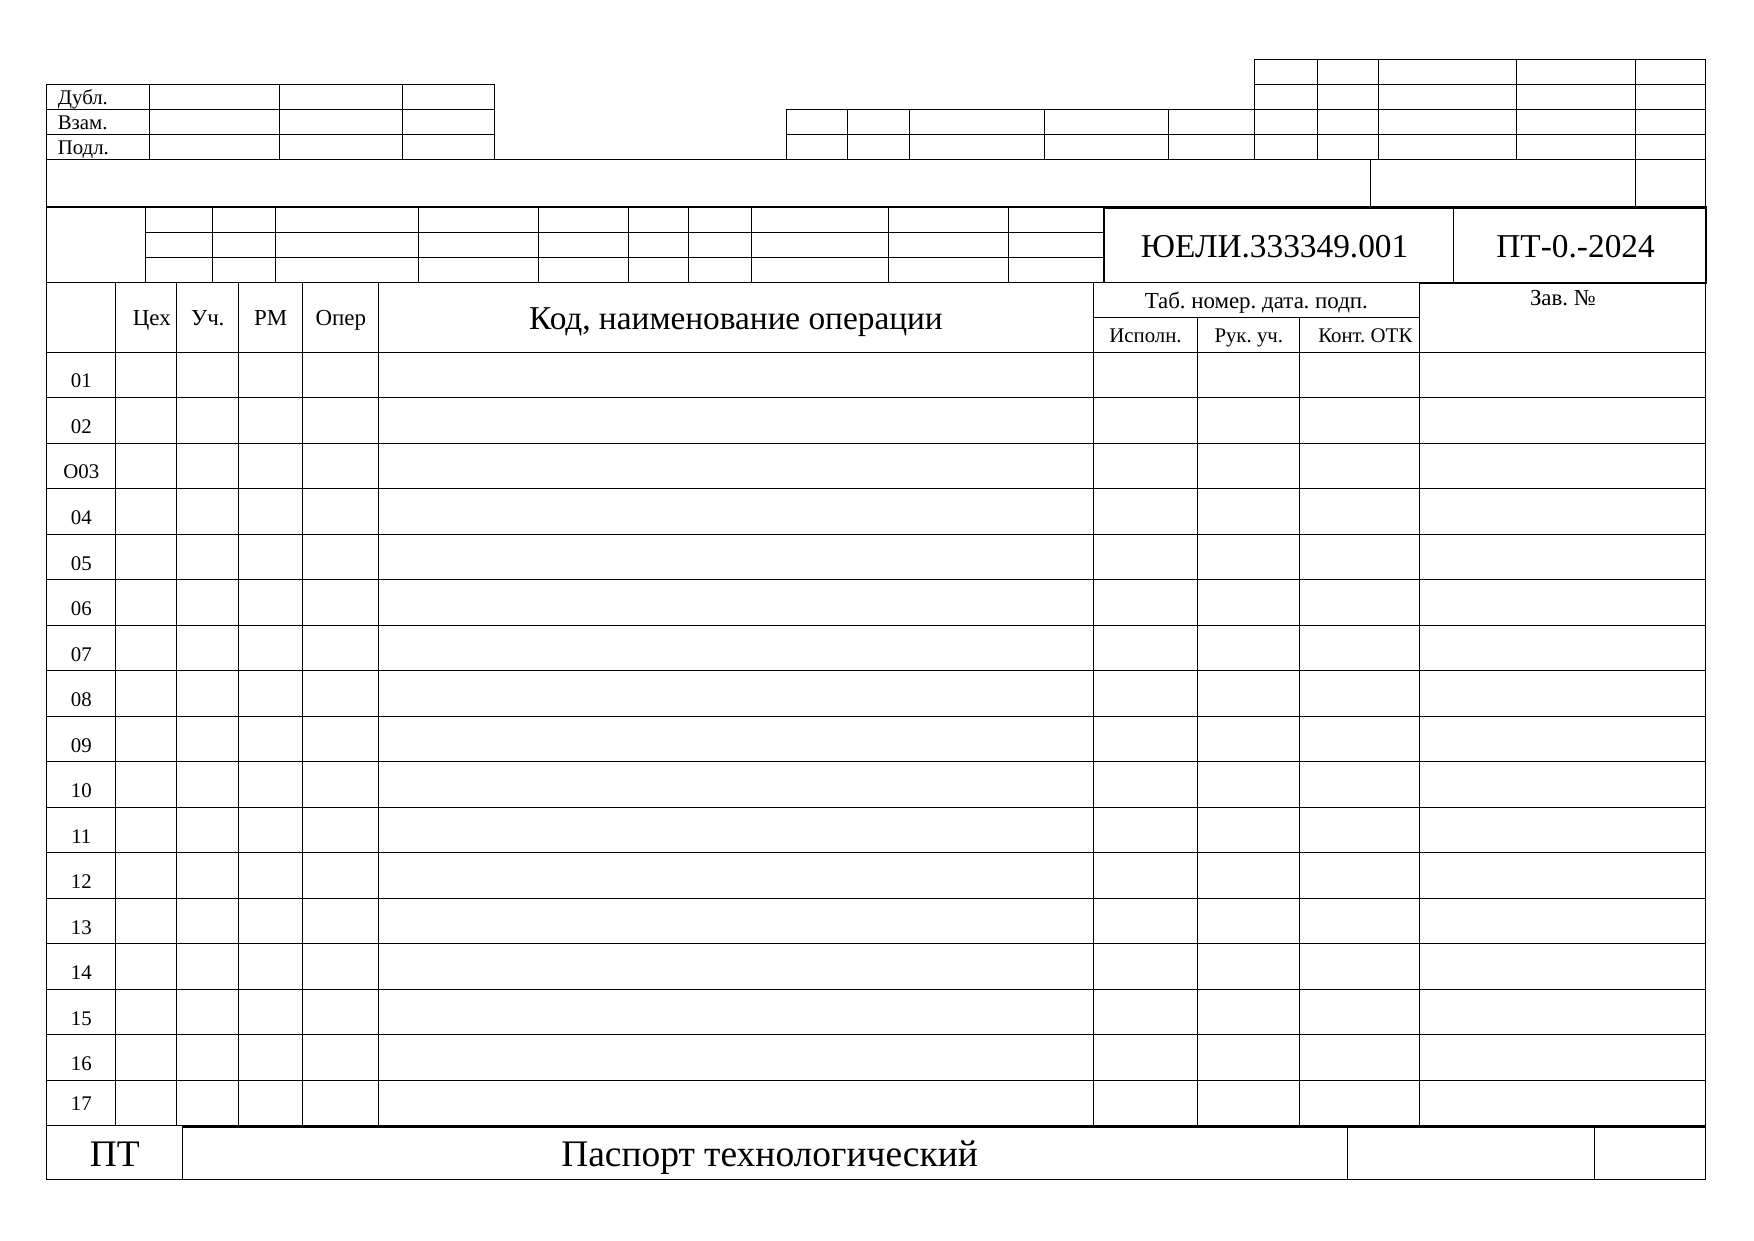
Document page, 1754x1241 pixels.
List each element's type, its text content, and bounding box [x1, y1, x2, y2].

table_cell [116, 990, 176, 1034]
table_cell [177, 808, 238, 852]
table_cell [1420, 353, 1705, 397]
table_cell [116, 626, 176, 670]
table_header [213, 59, 238, 84]
table_header [786, 59, 847, 84]
table_cell [47, 160, 1370, 206]
table_cell 15 [47, 990, 115, 1034]
table_cell 04 [47, 489, 115, 534]
table_cell 07 [47, 626, 115, 670]
table_cell Взам. [47, 110, 149, 134]
table_cell [239, 671, 302, 716]
table_cell [495, 109, 786, 134]
table_cell [1094, 853, 1197, 898]
table_header [494, 59, 539, 84]
table_cell 17 [47, 1081, 115, 1125]
table_cell 16 [47, 1035, 115, 1080]
table_cell 13 [47, 899, 115, 943]
table_cell [403, 110, 494, 134]
table_cell [116, 944, 176, 989]
table_cell [752, 233, 888, 257]
table_cell [239, 990, 302, 1034]
table_cell [1379, 110, 1516, 134]
table_cell [1636, 135, 1705, 159]
table_cell [539, 233, 628, 257]
table_cell [889, 258, 1008, 282]
table_cell [1300, 944, 1419, 989]
table_header [239, 59, 275, 84]
table_header [46, 59, 115, 84]
table_cell [239, 489, 302, 534]
table_cell [1198, 762, 1299, 807]
table_cell [116, 535, 176, 579]
table_cell [1009, 233, 1103, 257]
table_cell [116, 353, 176, 397]
table_cell [379, 580, 1093, 625]
table_cell [239, 398, 302, 443]
table_header [275, 59, 279, 84]
table_cell [1094, 990, 1197, 1034]
table_header [889, 59, 909, 84]
table_cell 02 [47, 398, 115, 443]
table_cell [1094, 444, 1197, 488]
table_cell [303, 398, 378, 443]
table_cell [177, 580, 238, 625]
table_cell Таб. номер. дата. подп. [1094, 283, 1419, 317]
table_cell [150, 85, 279, 109]
table_cell Уч. [177, 283, 238, 352]
table_cell [1318, 110, 1378, 134]
table_header [176, 59, 183, 84]
table_cell 06 [47, 580, 115, 625]
table_cell [239, 353, 302, 397]
table_cell [379, 489, 1093, 534]
table_cell [1420, 899, 1705, 943]
table_cell [629, 233, 688, 257]
table_cell [1300, 489, 1419, 534]
table_header [1169, 59, 1197, 84]
table_cell [177, 535, 238, 579]
table_cell [177, 944, 238, 989]
table_cell [213, 233, 275, 257]
table_cell [379, 1081, 1093, 1125]
table_cell [1198, 899, 1299, 943]
table_cell Дубл. [47, 85, 149, 109]
table_cell [1595, 1128, 1705, 1178]
table_cell [740, 84, 1254, 109]
table_cell [1300, 853, 1419, 898]
table_cell [146, 258, 212, 282]
table_cell [116, 580, 176, 625]
table_cell Подл. [47, 135, 149, 159]
table_cell [1094, 489, 1197, 534]
table_cell [303, 626, 378, 670]
table_header [115, 59, 145, 84]
table_cell [379, 762, 1093, 807]
table_cell [379, 808, 1093, 852]
table_cell [419, 208, 538, 232]
table_cell [1009, 208, 1103, 232]
table_cell [1094, 1035, 1197, 1080]
table_cell [689, 258, 751, 282]
table_cell [239, 762, 302, 807]
table_header [689, 59, 740, 84]
table_cell [116, 762, 176, 807]
table_header [145, 59, 149, 84]
table_cell [239, 899, 302, 943]
table_cell [1198, 535, 1299, 579]
table_cell [177, 1081, 238, 1125]
table_cell [239, 853, 302, 898]
table_cell [239, 444, 302, 488]
table_cell [1420, 944, 1705, 989]
table_cell [280, 85, 402, 109]
table_cell [276, 258, 418, 282]
table_cell [239, 580, 302, 625]
table_cell [1420, 535, 1705, 579]
table_cell [1420, 808, 1705, 852]
table_header [302, 59, 379, 84]
table_header [1198, 59, 1254, 84]
table_cell [303, 671, 378, 716]
table_cell [1420, 717, 1705, 761]
table_cell [1198, 717, 1299, 761]
table_cell [1420, 762, 1705, 807]
table_header [1255, 60, 1317, 84]
table_cell [276, 233, 418, 257]
table_cell [303, 808, 378, 852]
table_cell [213, 258, 275, 282]
table_cell [1045, 135, 1168, 159]
table_cell [403, 85, 494, 109]
table_cell [1169, 135, 1254, 159]
table_cell [1420, 990, 1705, 1034]
table_cell [1094, 808, 1197, 852]
table_cell [146, 208, 212, 232]
table_cell [239, 1081, 302, 1125]
table_cell [1420, 626, 1705, 670]
table_cell [177, 717, 238, 761]
table_header [740, 59, 751, 84]
table_cell 14 [47, 944, 115, 989]
table_header [1318, 60, 1378, 84]
table_cell [495, 84, 740, 109]
table_cell [1517, 110, 1635, 134]
table_cell [1420, 489, 1705, 534]
table_cell Паспорт технологический [183, 1128, 1347, 1178]
table_cell [1198, 671, 1299, 716]
table_cell [116, 489, 176, 534]
table_cell О03 [47, 444, 115, 488]
table_cell [1198, 444, 1299, 488]
table_cell [177, 853, 238, 898]
table_cell [1198, 626, 1299, 670]
table_header [1104, 59, 1168, 84]
table_cell [1094, 899, 1197, 943]
table_header [1045, 59, 1093, 84]
table_cell [1094, 626, 1197, 670]
table_cell [1094, 944, 1197, 989]
table_cell ПТ [47, 1126, 182, 1178]
table_cell [689, 233, 751, 257]
table_header [909, 59, 1008, 84]
table_cell [116, 899, 176, 943]
table_cell [177, 762, 238, 807]
table_cell [303, 762, 378, 807]
table_cell [1348, 1128, 1594, 1178]
table_cell [303, 717, 378, 761]
table_cell [910, 135, 1044, 159]
table_cell [1198, 580, 1299, 625]
table_cell [1300, 671, 1419, 716]
table_cell [1420, 853, 1705, 898]
table_cell [689, 208, 751, 232]
table_cell [177, 990, 238, 1034]
table_cell [177, 899, 238, 943]
table_cell [379, 626, 1093, 670]
table_cell 01 [47, 353, 115, 397]
table_cell [239, 717, 302, 761]
table_cell [889, 208, 1008, 232]
table_cell [379, 853, 1093, 898]
table_cell [1371, 160, 1635, 206]
table_cell [910, 110, 1044, 134]
table_cell [177, 626, 238, 670]
table_cell [1300, 353, 1419, 397]
table_cell [539, 208, 628, 232]
table_cell [379, 671, 1093, 716]
table_cell Конт. ОТК [1300, 318, 1419, 352]
table_cell [1379, 135, 1516, 159]
table_cell 09 [47, 717, 115, 761]
table_header [1517, 60, 1635, 84]
table_cell [1636, 160, 1705, 206]
table_cell [1198, 1081, 1299, 1125]
table_cell [1094, 671, 1197, 716]
table_cell [1045, 110, 1168, 134]
table_cell [1318, 135, 1378, 159]
table_cell 10 [47, 762, 115, 807]
table_cell [1517, 135, 1635, 159]
table_cell [1198, 944, 1299, 989]
table_cell 08 [47, 671, 115, 716]
table_cell [1198, 398, 1299, 443]
table_cell [1420, 1035, 1705, 1080]
table_cell [1636, 85, 1705, 109]
table_cell [239, 1035, 302, 1080]
table_cell [1300, 580, 1419, 625]
table_cell [303, 535, 378, 579]
table_cell [1517, 85, 1635, 109]
table_cell РМ [239, 283, 302, 352]
table_header [539, 59, 628, 84]
table_cell [1009, 258, 1103, 282]
table_cell Цех [116, 283, 176, 352]
table_cell [146, 233, 212, 257]
table_header [629, 59, 688, 84]
table_cell Рук. уч. [1198, 318, 1299, 352]
table_cell [1300, 398, 1419, 443]
table_cell Опер [303, 283, 378, 352]
table_cell ЮЕЛИ.333349.001 [1105, 209, 1453, 282]
table_header [1093, 59, 1103, 84]
table_cell [303, 444, 378, 488]
table_cell [303, 990, 378, 1034]
table_header [1379, 60, 1516, 84]
table_header [183, 59, 213, 84]
table_cell [1094, 1081, 1197, 1125]
table_cell [379, 717, 1093, 761]
table_cell [116, 808, 176, 852]
table_cell [116, 671, 176, 716]
table_cell [303, 1035, 378, 1080]
table_cell [787, 135, 847, 159]
table_header [150, 59, 176, 84]
table_cell [1198, 808, 1299, 852]
table_cell [239, 944, 302, 989]
table_cell [1198, 1035, 1299, 1080]
table_cell [1420, 671, 1705, 716]
table_header [848, 59, 889, 84]
table_cell [419, 258, 538, 282]
table_cell [1198, 353, 1299, 397]
table_cell [239, 626, 302, 670]
table_cell [1094, 717, 1197, 761]
table_cell [116, 398, 176, 443]
table_header [1009, 59, 1044, 84]
table_cell [1420, 398, 1705, 443]
table_cell [1420, 444, 1705, 488]
table_cell [1300, 808, 1419, 852]
table_header [379, 59, 402, 84]
table_cell [1198, 489, 1299, 534]
table_cell [116, 1035, 176, 1080]
table_cell [1300, 1035, 1419, 1080]
table_cell [280, 135, 402, 159]
table_cell [116, 853, 176, 898]
table_cell [116, 444, 176, 488]
table_cell [1300, 717, 1419, 761]
table_cell [539, 258, 628, 282]
table_cell [116, 1081, 176, 1125]
table_cell [177, 353, 238, 397]
table_cell [116, 717, 176, 761]
table_cell [419, 233, 538, 257]
table_cell [1094, 762, 1197, 807]
table_cell [1300, 1081, 1419, 1125]
table_cell [213, 208, 275, 232]
table_cell [239, 808, 302, 852]
table_cell ПТ-0.-2024 [1454, 209, 1705, 282]
table_cell [889, 233, 1008, 257]
table_cell [379, 990, 1093, 1034]
table_cell [403, 135, 494, 159]
table_cell [379, 444, 1093, 488]
table_cell [303, 580, 378, 625]
table_cell [177, 671, 238, 716]
table_cell [1255, 135, 1317, 159]
table_cell [239, 535, 302, 579]
table_cell [629, 258, 688, 282]
table_cell [1094, 353, 1197, 397]
table_cell [1300, 626, 1419, 670]
table_cell [1300, 535, 1419, 579]
table_cell 11 [47, 808, 115, 852]
table_cell [177, 489, 238, 534]
table_cell [177, 444, 238, 488]
table_cell [1636, 110, 1705, 134]
table_cell [379, 353, 1093, 397]
table_cell [1255, 85, 1317, 109]
table_cell [1379, 85, 1516, 109]
table_cell [150, 135, 279, 159]
table_cell [303, 489, 378, 534]
table_cell [1300, 990, 1419, 1034]
table_cell [1255, 110, 1317, 134]
table_cell [1094, 535, 1197, 579]
table_cell [1318, 85, 1378, 109]
table_cell [1198, 853, 1299, 898]
table_cell [379, 398, 1093, 443]
table_cell Код, наименование операции [379, 283, 1093, 352]
table_cell [1198, 990, 1299, 1034]
table_cell [303, 944, 378, 989]
table_cell [495, 134, 786, 159]
table_cell [379, 944, 1093, 989]
table_cell [150, 110, 279, 134]
table_cell [276, 208, 418, 232]
table_cell [177, 398, 238, 443]
table_cell [280, 110, 402, 134]
table_cell [379, 535, 1093, 579]
table_cell Исполн. [1094, 318, 1197, 352]
table_cell [379, 899, 1093, 943]
table_cell Зав. № [1420, 284, 1705, 352]
table_cell [303, 1081, 378, 1125]
table_cell [752, 258, 888, 282]
table_cell [848, 110, 909, 134]
table_cell [379, 1035, 1093, 1080]
table_cell [303, 853, 378, 898]
table_cell [1094, 580, 1197, 625]
table_header [419, 59, 494, 84]
table_header [403, 59, 419, 84]
table_cell [629, 208, 688, 232]
table_cell 05 [47, 535, 115, 579]
table_cell [47, 283, 115, 352]
table_header [1636, 60, 1705, 84]
table_cell [1300, 762, 1419, 807]
table_header [751, 59, 786, 84]
table_cell [1300, 899, 1419, 943]
table_header [280, 59, 302, 84]
table_cell [1169, 110, 1254, 134]
table_cell [848, 135, 909, 159]
table_cell 12 [47, 853, 115, 898]
table_cell [1420, 1081, 1705, 1125]
table_cell [303, 353, 378, 397]
table_cell [177, 1035, 238, 1080]
table_cell [1094, 398, 1197, 443]
table_cell [303, 899, 378, 943]
table_cell [1420, 580, 1705, 625]
table_cell [787, 110, 847, 134]
table_cell [47, 208, 145, 282]
table_cell [752, 208, 888, 232]
table_cell [1300, 444, 1419, 488]
